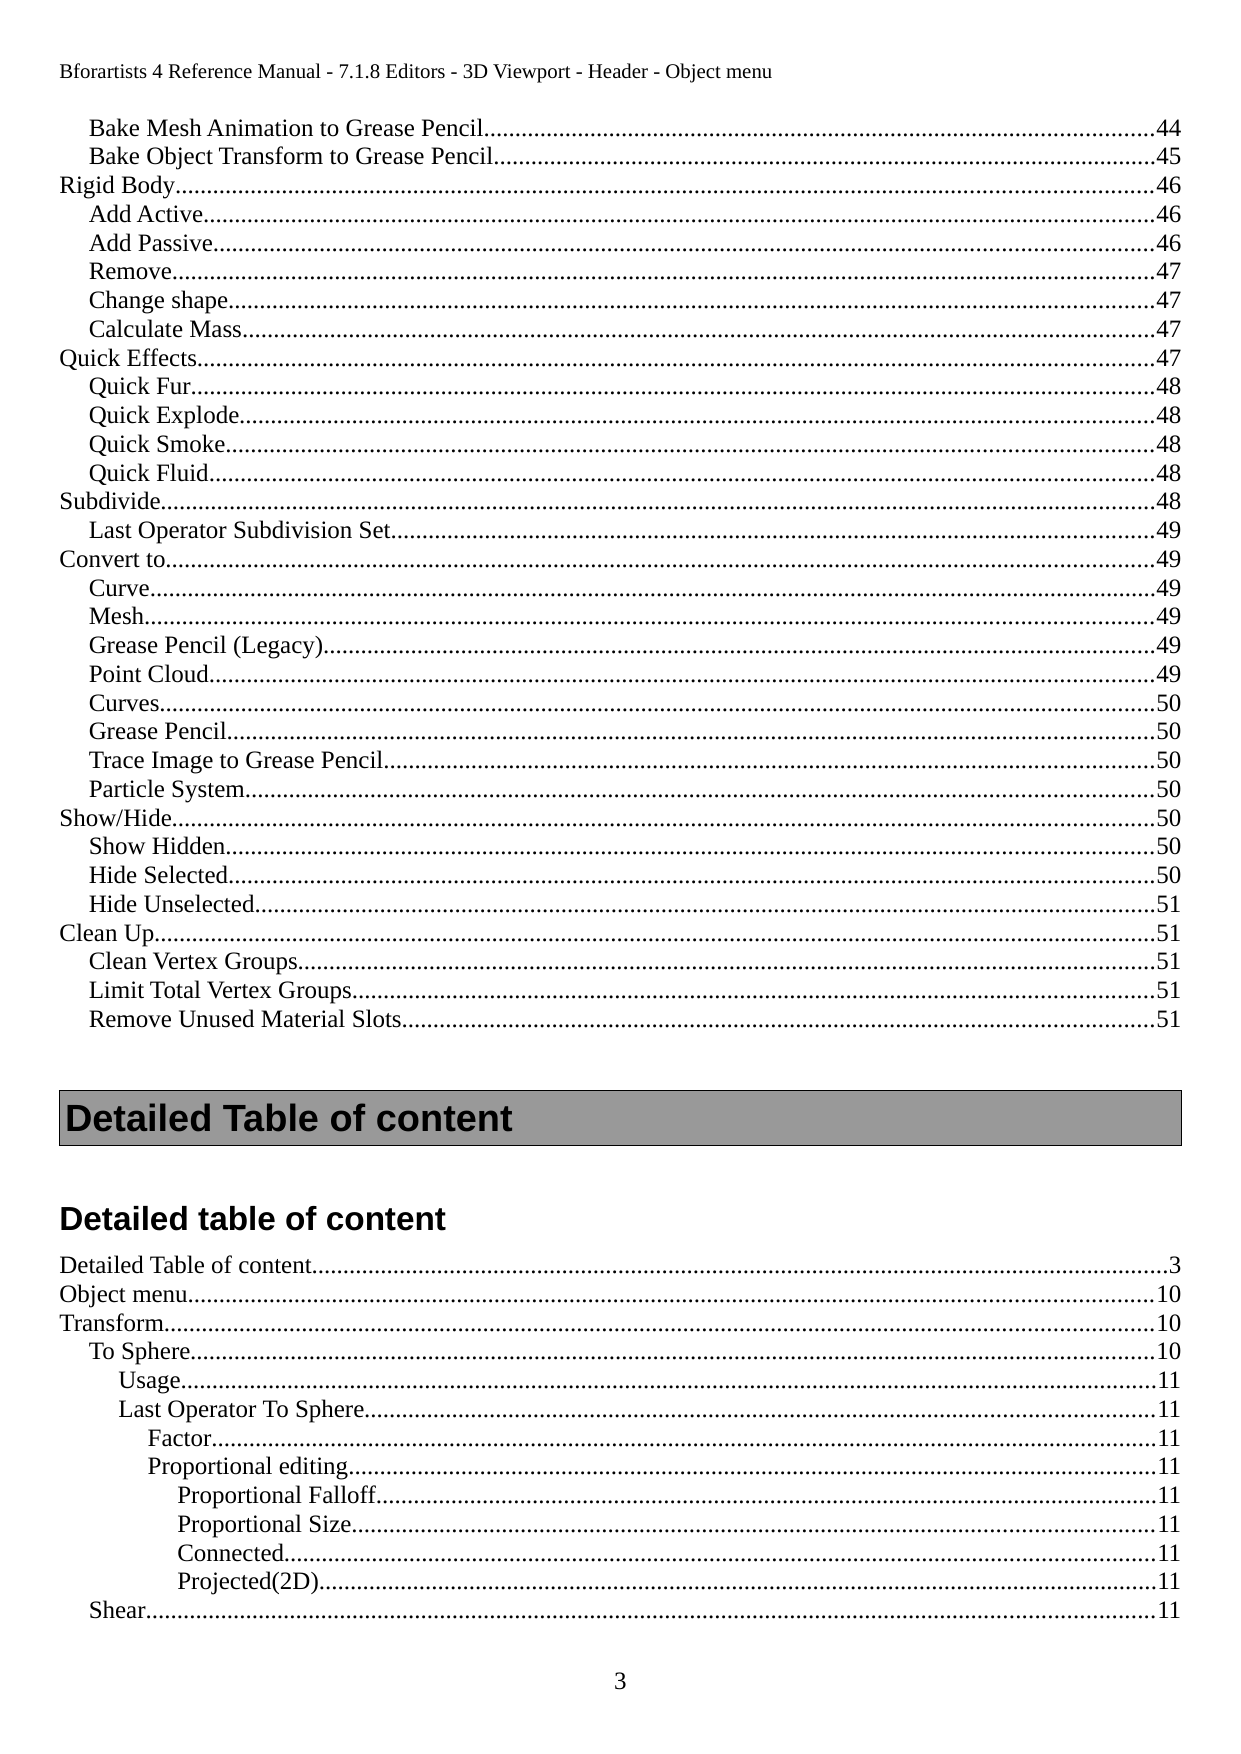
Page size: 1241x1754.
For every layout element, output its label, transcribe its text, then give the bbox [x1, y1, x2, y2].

text Rigid Body 46 [59, 170, 1181, 199]
text Quick Smoke 48 [88, 429, 1181, 458]
text Curve 49 [88, 573, 1181, 601]
text Bake Mesh Animation to Grease Pencil 44 [88, 113, 1181, 141]
text Factor 11 [147, 1423, 1181, 1451]
table_header Detailed Table of content [60, 1091, 1181, 1145]
text Trace Image to Grease Pencil 50 [88, 745, 1181, 774]
text Change shape 47 [88, 285, 1181, 314]
text Quick Fur 48 [88, 371, 1181, 400]
text Quick Explode 48 [88, 400, 1181, 429]
text Particle System 50 [88, 774, 1181, 803]
text Convert to 49 [59, 544, 1181, 573]
text Grease Pencil (Legacy) 49 [88, 630, 1181, 659]
text Transform 10 [59, 1308, 1181, 1336]
text Bake Object Transform to Grease Pencil 45 [88, 141, 1181, 170]
text Grease Pencil 50 [88, 716, 1181, 745]
text Usage 11 [118, 1365, 1181, 1394]
subtitle Detailed table of content [59, 1199, 1181, 1238]
text Curves 50 [88, 688, 1181, 716]
text Point Cloud 49 [88, 659, 1181, 688]
text Projected(2D) 11 [177, 1566, 1181, 1595]
text Proportional Falloff 11 [177, 1480, 1181, 1509]
text Proportional Size 11 [177, 1509, 1181, 1538]
text Connected 11 [177, 1538, 1181, 1566]
text Calculate Mass 47 [88, 314, 1181, 343]
text Quick Effects 47 [59, 343, 1181, 371]
text Hide Selected 50 [88, 860, 1181, 889]
text Remove Unused Material Slots 51 [88, 1004, 1181, 1033]
text Add Passive 46 [88, 228, 1181, 256]
text Quick Fluid 48 [88, 458, 1181, 486]
text Object menu 10 [59, 1279, 1181, 1308]
text Last Operator To Sphere 11 [118, 1394, 1181, 1423]
text Show/Hide 50 [59, 803, 1181, 831]
text Clean Up 51 [59, 918, 1181, 946]
text To Sphere 10 [88, 1336, 1181, 1365]
text Show Hidden 50 [88, 831, 1181, 860]
text Detailed Table of content 3 [59, 1250, 1181, 1279]
text Clean Vertex Groups 51 [88, 946, 1181, 975]
text Remove 47 [88, 256, 1181, 285]
text Last Operator Subdivision Set 49 [88, 515, 1181, 544]
text Mesh 49 [88, 601, 1181, 630]
text Limit Total Vertex Groups 51 [88, 975, 1181, 1004]
text Hide Unselected 51 [88, 889, 1181, 918]
text Add Active 46 [88, 199, 1181, 228]
text Shear 11 [88, 1595, 1181, 1624]
text Proportional editing 11 [147, 1451, 1181, 1480]
text Subdivide 48 [59, 486, 1181, 515]
